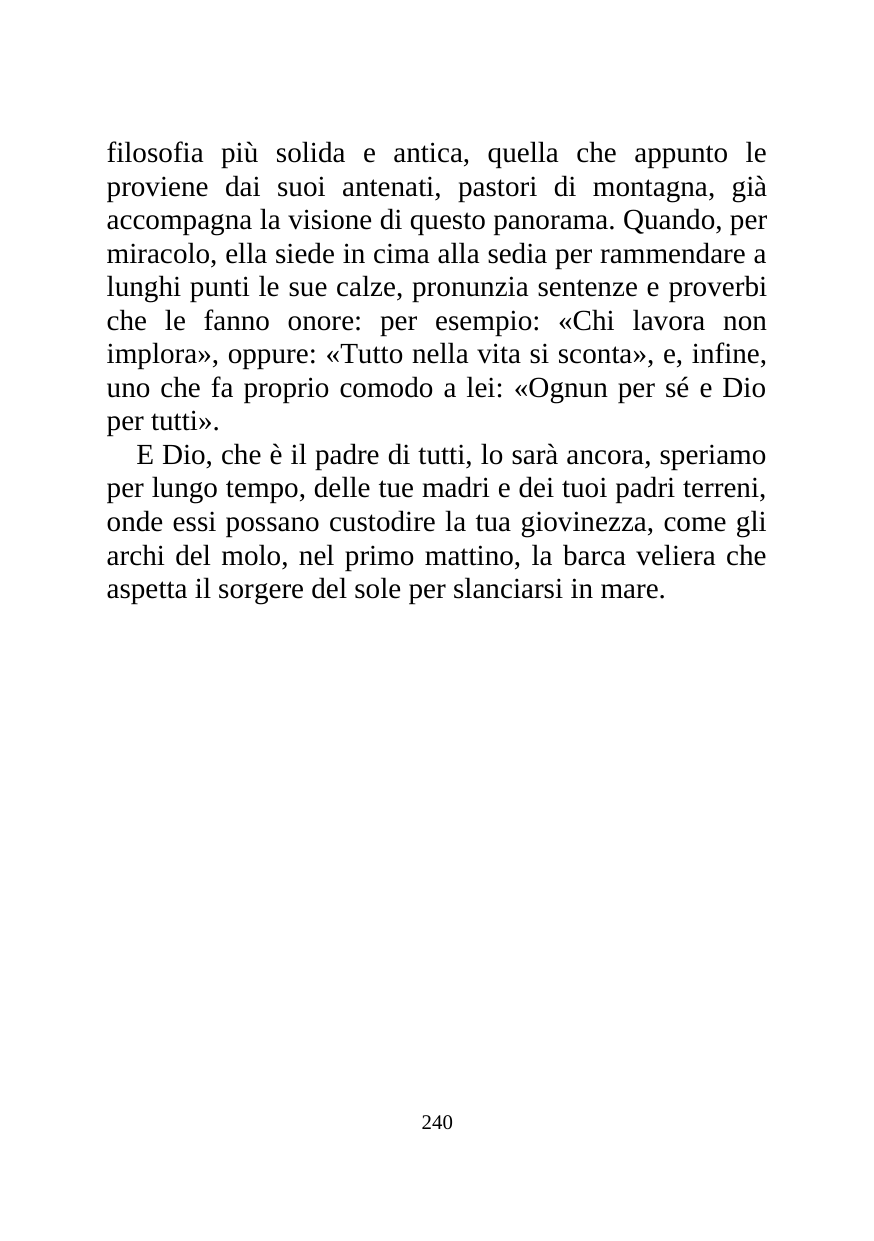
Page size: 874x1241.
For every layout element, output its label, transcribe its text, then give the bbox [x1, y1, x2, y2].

text E Dio, che è il padre di tutti, lo sarà ancora, speriamo per lungo tempo, delle tue madri e dei tuoi padri terreni, onde essi possano custodire la tua giovinezza, come gli archi del molo, nel primo mattino, la barca veliera che aspetta il sorgere del sole per slanciarsi in mare. [106, 437, 768, 605]
text filosofia più solida e antica, quella che appunto le proviene dai suoi antenati, pastori di montagna, già accompagna la visione di questo panorama. Quando, per miracolo, ella siede in cima alla sedia per rammendare a lunghi punti le sue calze, pronunzia sentenze e proverbi che le fanno onore: per esempio: «Chi lavora non implora», oppure: «Tutto nella vita si sconta», e, infine, uno che fa proprio comodo a lei: «Ognun per sé e Dio per tutti». [106, 135, 768, 437]
